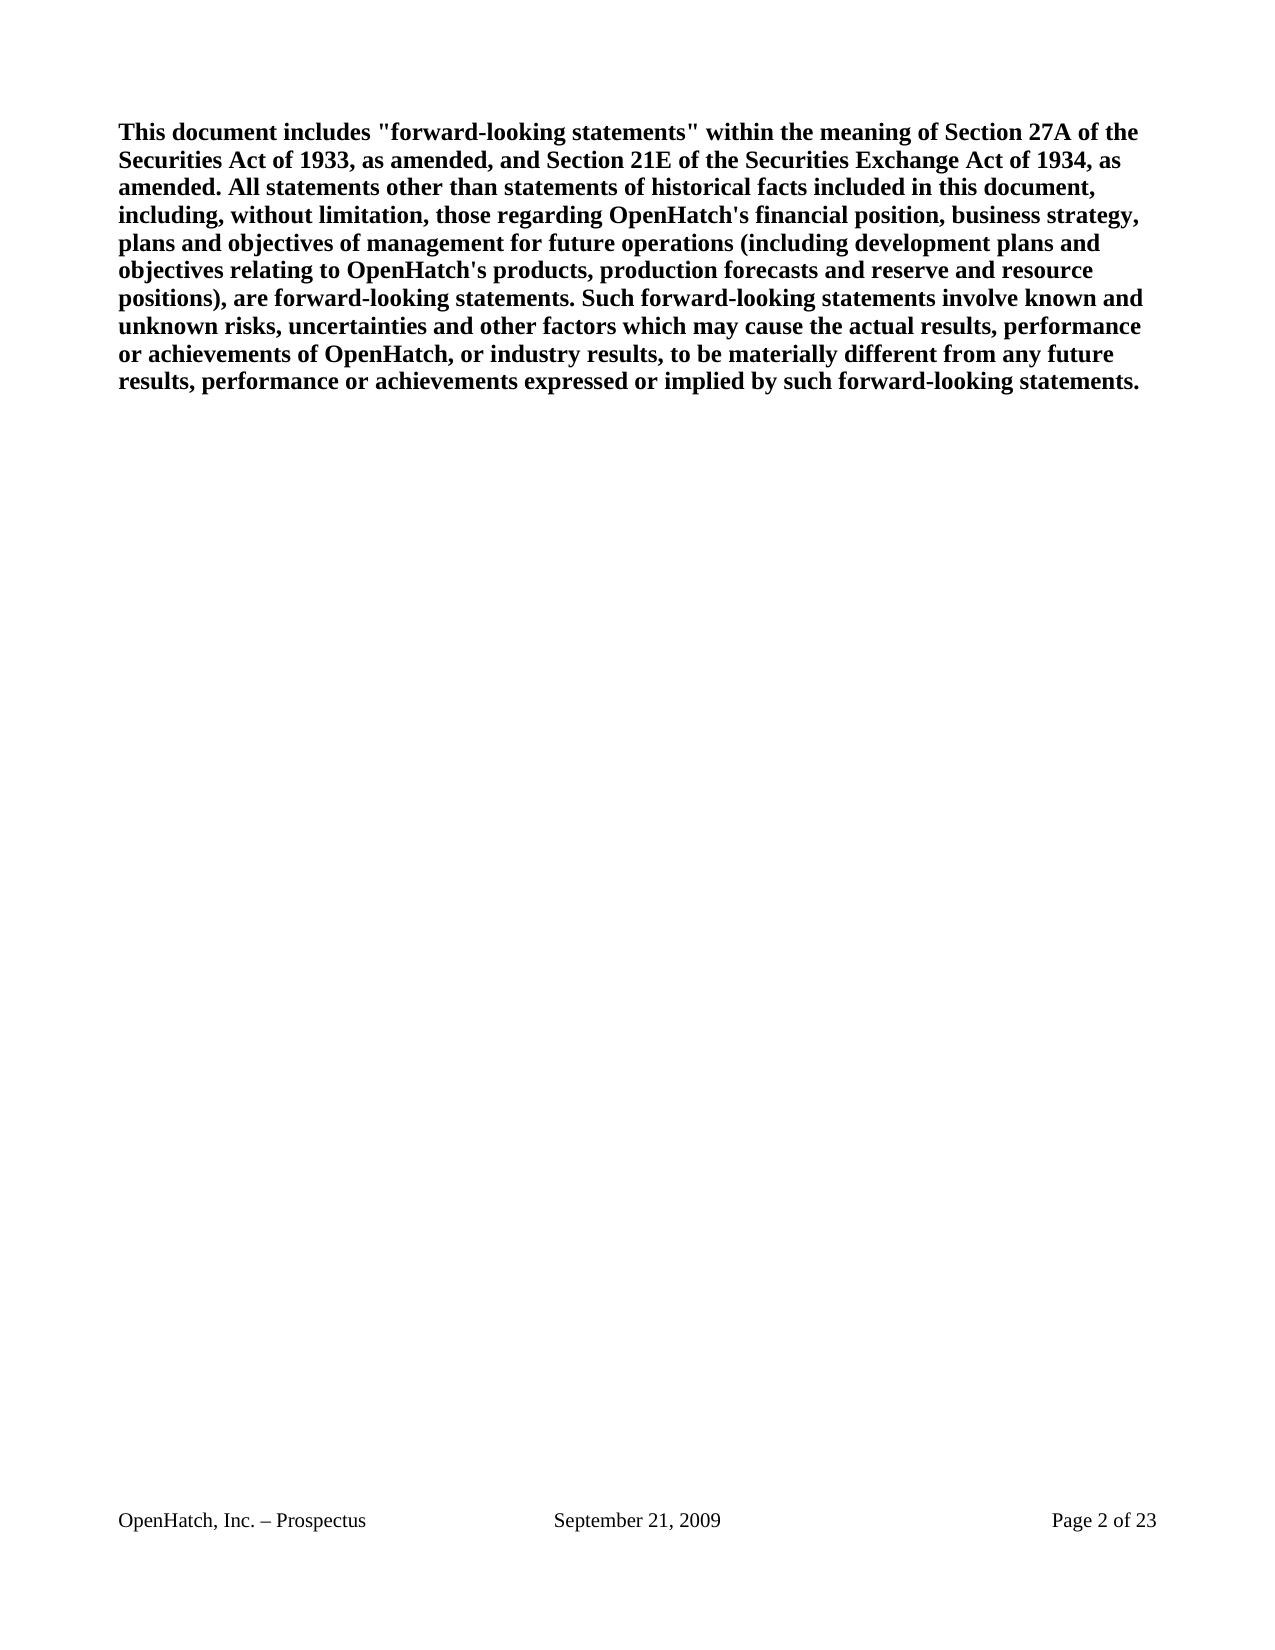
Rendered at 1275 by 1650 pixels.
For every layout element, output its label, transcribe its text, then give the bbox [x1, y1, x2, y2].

text This document includes "forward-looking statements" within the meaning of Section 27A of the Securities Act of 1933, as amended, and Section 21E of the Securities Exchange Act of 1934, as amended. All statements other than statements of historical facts included in this document, including, without limitation, those regarding OpenHatch's financial position, business strategy, plans and objectives of management for future operations (including development plans and objectives relating to OpenHatch's products, production forecasts and reserve and resource positions), are forward-looking statements. Such forward-looking statements involve known and unknown risks, uncertainties and other factors which may cause the actual results, performance or achievements of OpenHatch, or industry results, to be materially different from any future results, performance or achievements expressed or implied by such forward-looking statements. [118, 118, 1156, 395]
